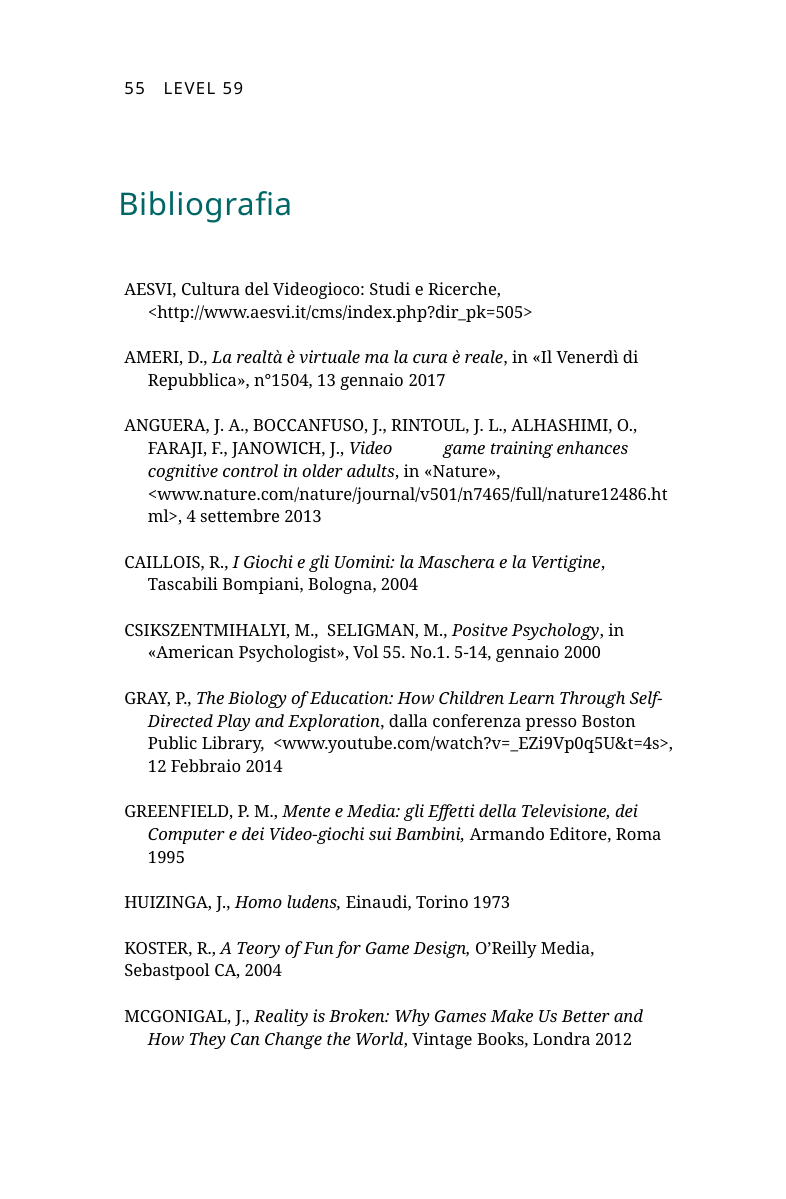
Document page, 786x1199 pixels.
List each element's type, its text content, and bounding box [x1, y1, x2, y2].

text GRAY, P., The Biology of Education: How Children Learn Through Self-Directed Play and Exploration, dalla conferenza presso Boston Public Library, <www.youtube.com/watch?v=_EZi9Vp0q5U&t=4s>, 12 Febbraio 2014 [124, 687, 679, 777]
text CAILLOIS, R., I Giochi e gli Uomini: la Maschera e la Vertigine, Tascabili Bompiani, Bologna, 2004 [124, 550, 679, 596]
subtitle Bibliografia [118, 182, 679, 225]
text KOSTER, R., A Teory of Fun for Game Design, O’Reilly Media, Sebastpool CA, 2004 [124, 936, 679, 982]
text HUIZINGA, J., Homo ludens, Einaudi, Torino 1973 [124, 891, 679, 914]
text MCGONIGAL, J., Reality is Broken: Why Games Make Us Better and How They Can Change the World, Vintage Books, Londra 2012 [124, 1004, 679, 1050]
text CSIKSZENTMIHALYI, M., SELIGMAN, M., Positve Psychology, in «American Psychologist», Vol 55. No.1. 5-14, gennaio 2000 [124, 618, 679, 664]
text AMERI, D., La realtà è virtuale ma la cura è reale, in «Il Venerdì di Repubblica», n°1504, 13 gennaio 2017 [124, 346, 679, 391]
text GREENFIELD, P. M., Mente e Media: gli Effetti della Televisione, dei Computer e dei Video-giochi sui Bambini, Armando Editore, Roma 1995 [124, 800, 679, 868]
text AESVI, Cultura del Videogioco: Studi e Ricerche, <http://www.aesvi.it/cms/index.php?dir_pk=505> [124, 278, 679, 323]
text ANGUERA, J. A., BOCCANFUSO, J., RINTOUL, J. L., ALHASHIMI, O., FARAJI, F., JANOWICH, J., Video game training enhances cognitive control in older adults, in «Nature», <www.nature.com/nature/journal/v501/n7465/full/nature12486.html>, 4 settembre 2013 [124, 414, 679, 528]
